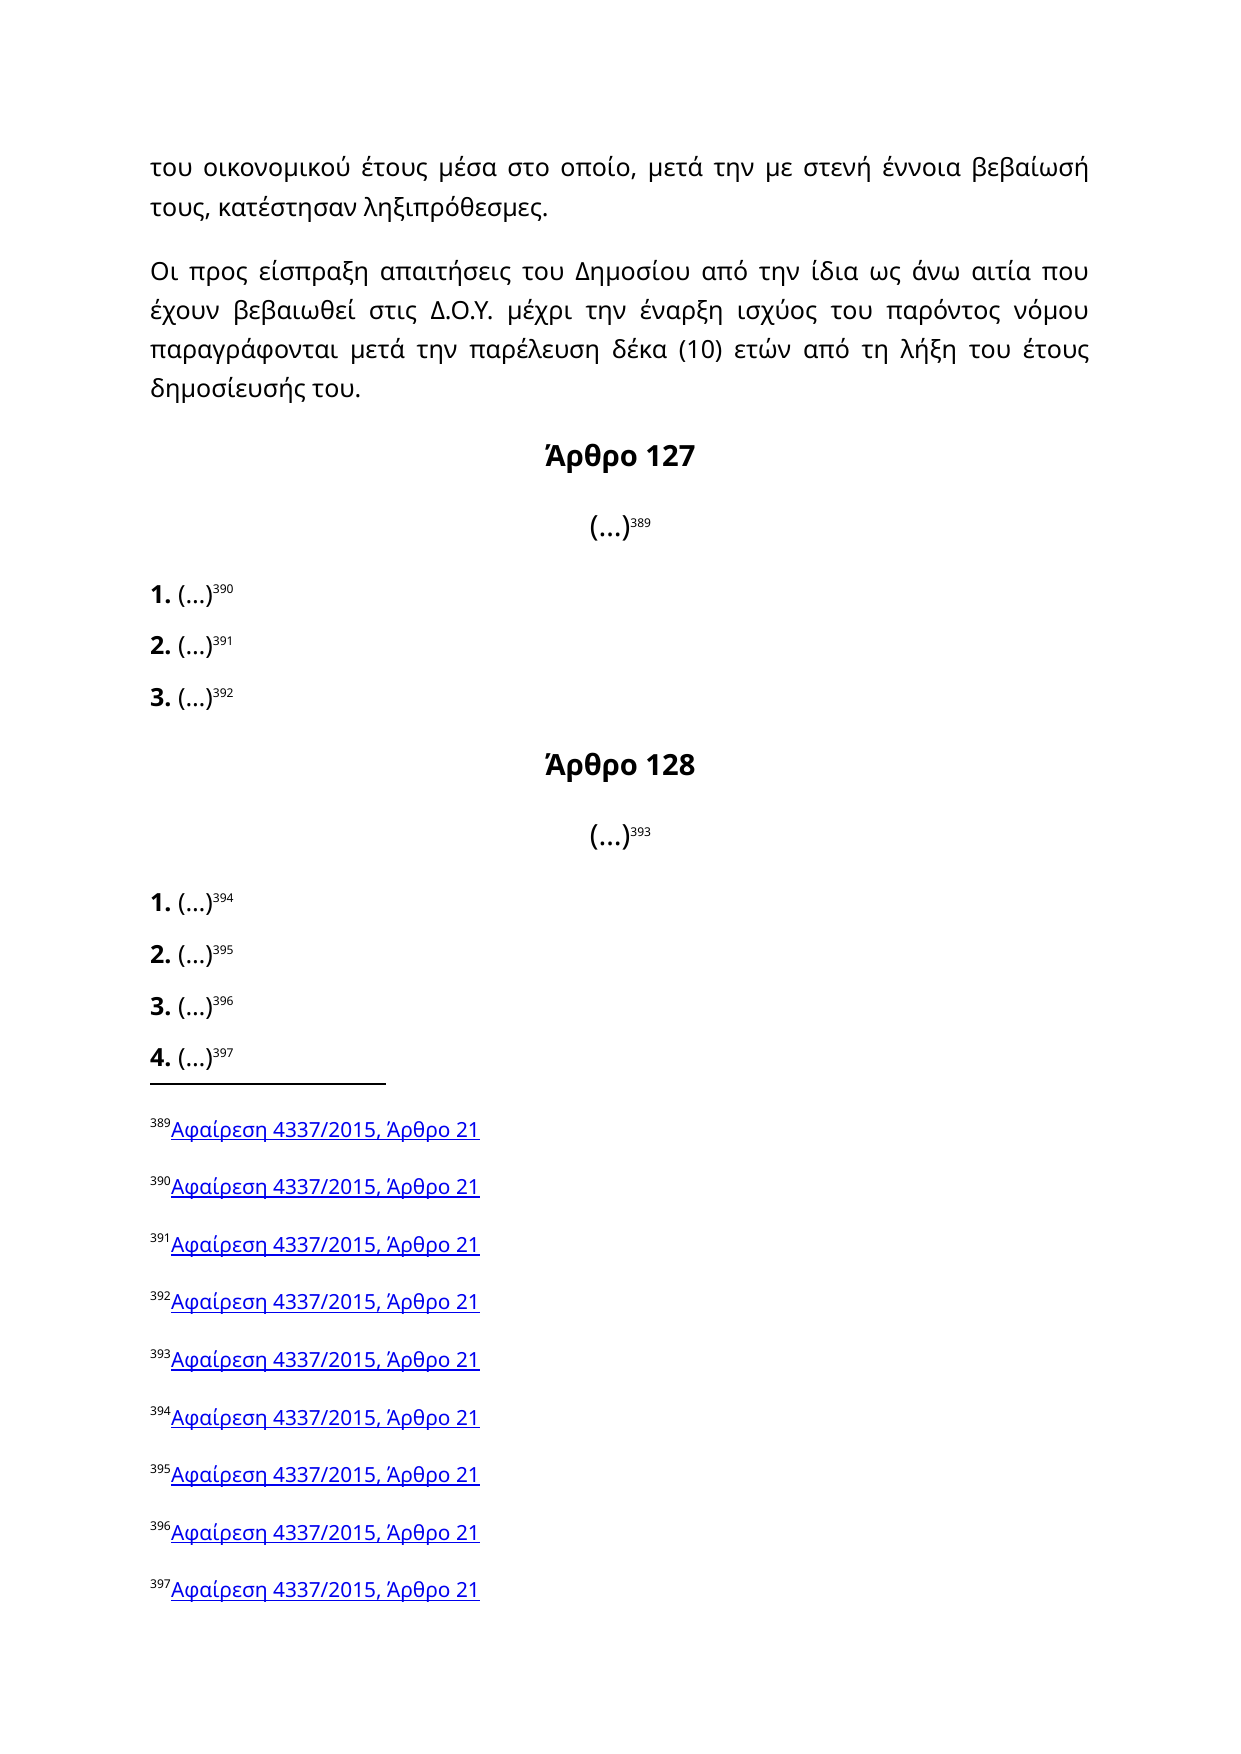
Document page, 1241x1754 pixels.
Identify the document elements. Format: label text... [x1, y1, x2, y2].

text 1. (…) [150, 576, 1090, 610]
subtitle Άρθρο 127 [150, 435, 1090, 475]
text Αφαίρεση 4337/2015, Άρθρο 21 [150, 1115, 1090, 1143]
text Αφαίρεση 4337/2015, Άρθρο 21 [150, 1403, 1090, 1431]
subtitle Άρθρο 128 [150, 744, 1090, 783]
text Αφαίρεση 4337/2015, Άρθρο 21 [150, 1345, 1090, 1373]
text Αφαίρεση 4337/2015, Άρθρο 21 [150, 1460, 1090, 1489]
text 1. (…) [150, 885, 1090, 919]
subtitle (…) [150, 506, 1090, 545]
text 2. (…) [150, 628, 1090, 662]
text Αφαίρεση 4337/2015, Άρθρο 21 [150, 1576, 1090, 1604]
text Αφαίρεση 4337/2015, Άρθρο 21 [150, 1518, 1090, 1546]
text Αφαίρεση 4337/2015, Άρθρο 21 [150, 1287, 1090, 1316]
text του οικονο­μικού έτους μέσα στο οποίο, μετά την με στενή έννοια βεβαίωσή τους, κατέστησαν ληξιπρόθεσμες. [150, 150, 1090, 223]
text 4. (…) [150, 1040, 1090, 1074]
text 3. (…) [150, 679, 1090, 714]
text Αφαίρεση 4337/2015, Άρθρο 21 [150, 1172, 1090, 1201]
text 2. (…) [150, 937, 1090, 971]
text Αφαίρεση 4337/2015, Άρθρο 21 [150, 1230, 1090, 1258]
subtitle (…) [150, 814, 1090, 854]
text Οι προς είσπραξη απαιτήσεις του Δημοσίου από την ίδια ως άνω αιτία που έχουν βεβαιωθεί στις Δ.Ο.Υ. μέχρι την έναρξη ισχύος του παρόντος νόμου παραγράφονται μετά την παρέλευση δέκα (10) ετών από τη λήξη του έτους δημοσίευσής του. [150, 253, 1090, 405]
text 3. (…) [150, 988, 1090, 1022]
